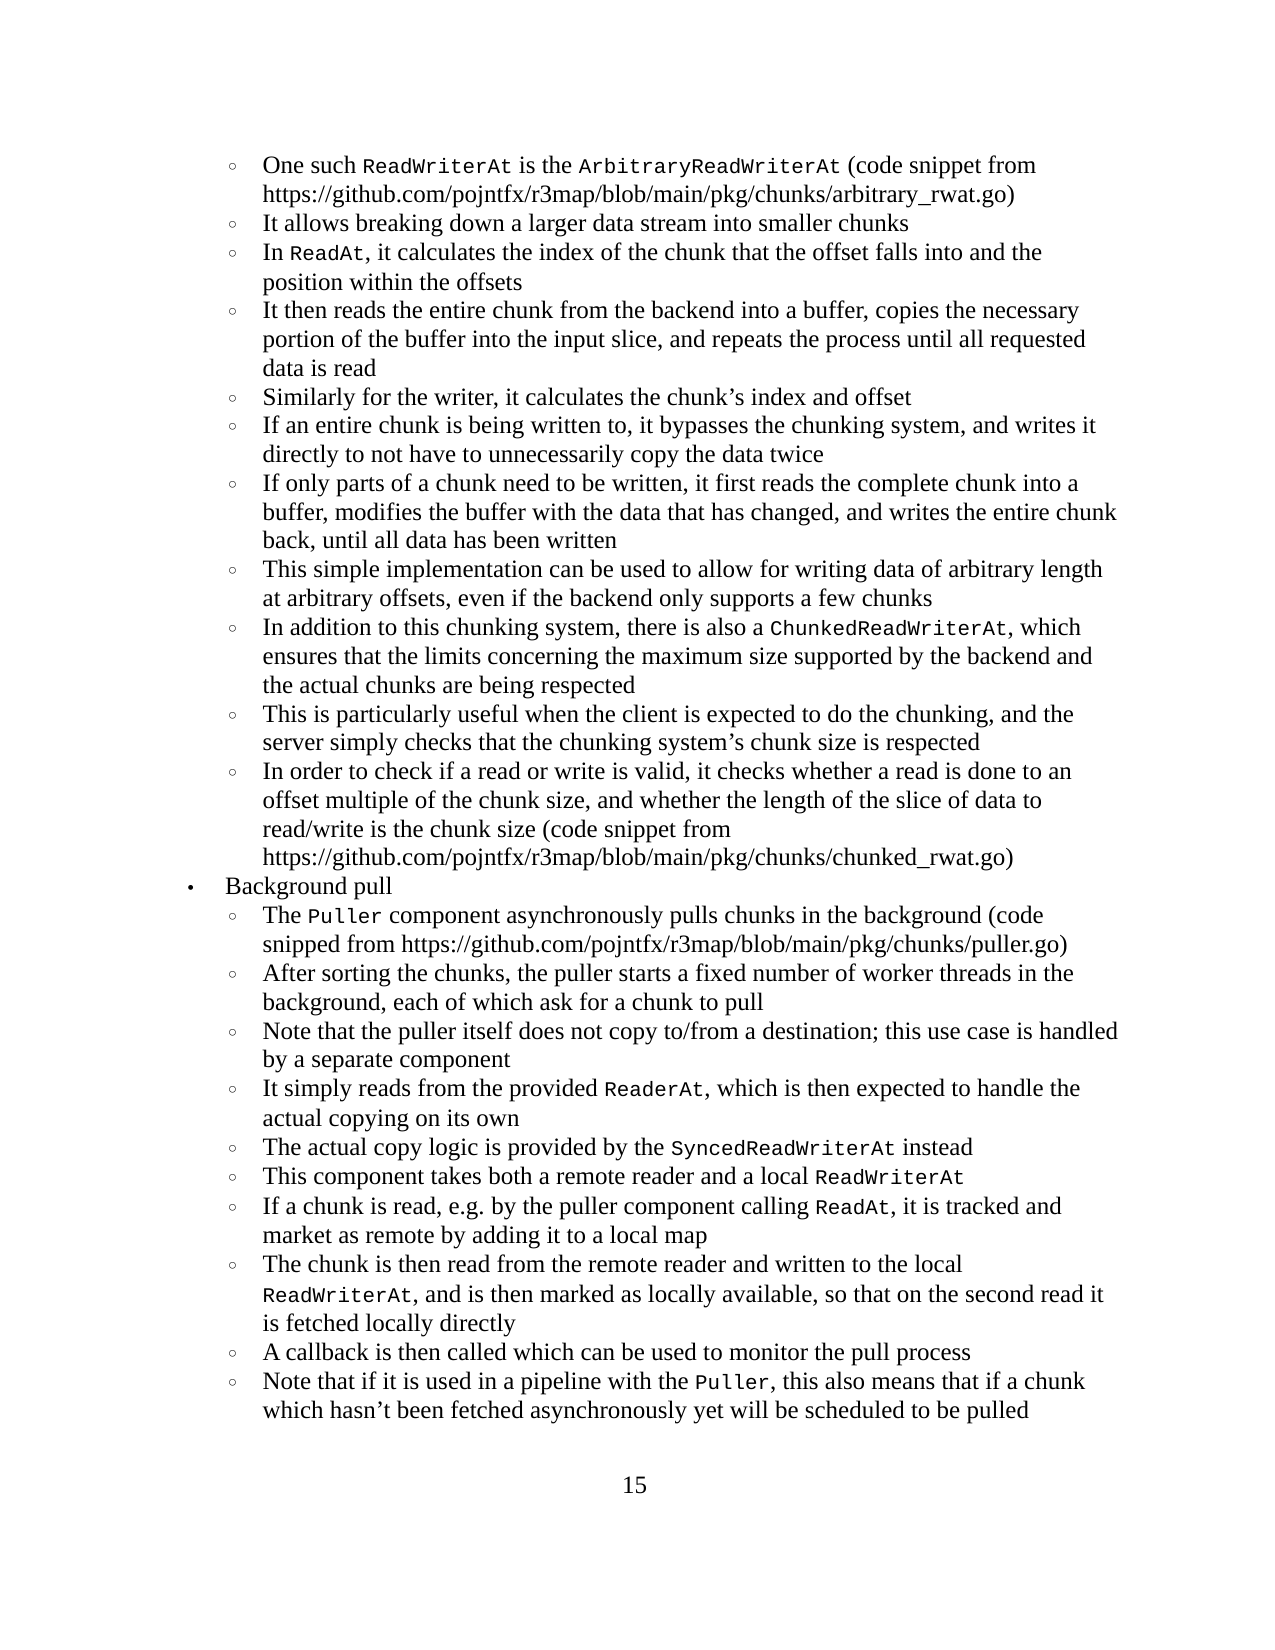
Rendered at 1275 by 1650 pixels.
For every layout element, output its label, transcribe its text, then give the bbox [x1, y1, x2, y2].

list A callback is then called which can be used to monitor the pull process [225, 1337, 1125, 1366]
list It simply reads from the provided ReaderAt, which is then expected to handle the actual copying on its own [225, 1073, 1125, 1132]
list Note that the puller itself does not copy to/from a destination; this use case is handled by a separate component [225, 1016, 1125, 1073]
list This simple implementation can be used to allow for writing data of arbitrary length at arbitrary offsets, even if the backend only supports a few chunks [225, 554, 1125, 612]
list The chunk is then read from the remote reader and written to the local ReadWriterAt, and is then marked as locally available, so that on the second read it is fetched locally directly [225, 1249, 1125, 1337]
list Note that if it is used in a pipeline with the Puller, this also means that if a chunk which hasn’t been fetched asynchronously yet will be scheduled to be pulled [225, 1366, 1125, 1424]
list This is particularly useful when the client is expected to do the chunking, and the server simply checks that the chunking system’s chunk size is respected [225, 699, 1125, 756]
list This component takes both a remote reader and a local ReadWriterAt [225, 1161, 1125, 1191]
list After sorting the chunks, the puller starts a fixed number of worker threads in the background, each of which ask for a chunk to pull [225, 958, 1125, 1016]
list Background pull [187, 871, 1125, 900]
list One such ReadWriterAt is the ArbitraryReadWriterAt (code snippet from https://github.com/pojntfx/r3map/blob/main/pkg/chunks/arbitrary_rwat.go) [225, 150, 1125, 208]
list It allows breaking down a larger data stream into smaller chunks [225, 208, 1125, 237]
list The actual copy logic is provided by the SyncedReadWriterAt instead [225, 1132, 1125, 1161]
list In ReadAt, it calculates the index of the chunk that the offset falls into and the position within the offsets [225, 237, 1125, 295]
list It then reads the entire chunk from the backend into a buffer, copies the necessary portion of the buffer into the input slice, and repeats the process until all requested data is read [225, 295, 1125, 382]
list If a chunk is read, e.g. by the puller component calling ReadAt, it is tracked and market as remote by adding it to a local map [225, 1191, 1125, 1249]
list The Puller component asynchronously pulls chunks in the background (code snipped from https://github.com/pojntfx/r3map/blob/main/pkg/chunks/puller.go) [225, 900, 1125, 958]
list If an entire chunk is being written to, it bypasses the chunking system, and writes it directly to not have to unnecessarily copy the data twice [225, 410, 1125, 468]
list Similarly for the writer, it calculates the chunk’s index and offset [225, 382, 1125, 410]
list In addition to this chunking system, there is also a ChunkedReadWriterAt, which ensures that the limits concerning the maximum size supported by the backend and the actual chunks are being respected [225, 612, 1125, 699]
list In order to check if a read or write is valid, it checks whether a read is done to an offset multiple of the chunk size, and whether the length of the slice of data to read/write is the chunk size (code snippet from https://github.com/pojntfx/r3map/blob/main/pkg/chunks/chunked_rwat.go) [225, 756, 1125, 871]
list If only parts of a chunk need to be written, it first reads the complete chunk into a buffer, modifies the buffer with the data that has changed, and writes the entire chunk back, until all data has been written [225, 468, 1125, 554]
